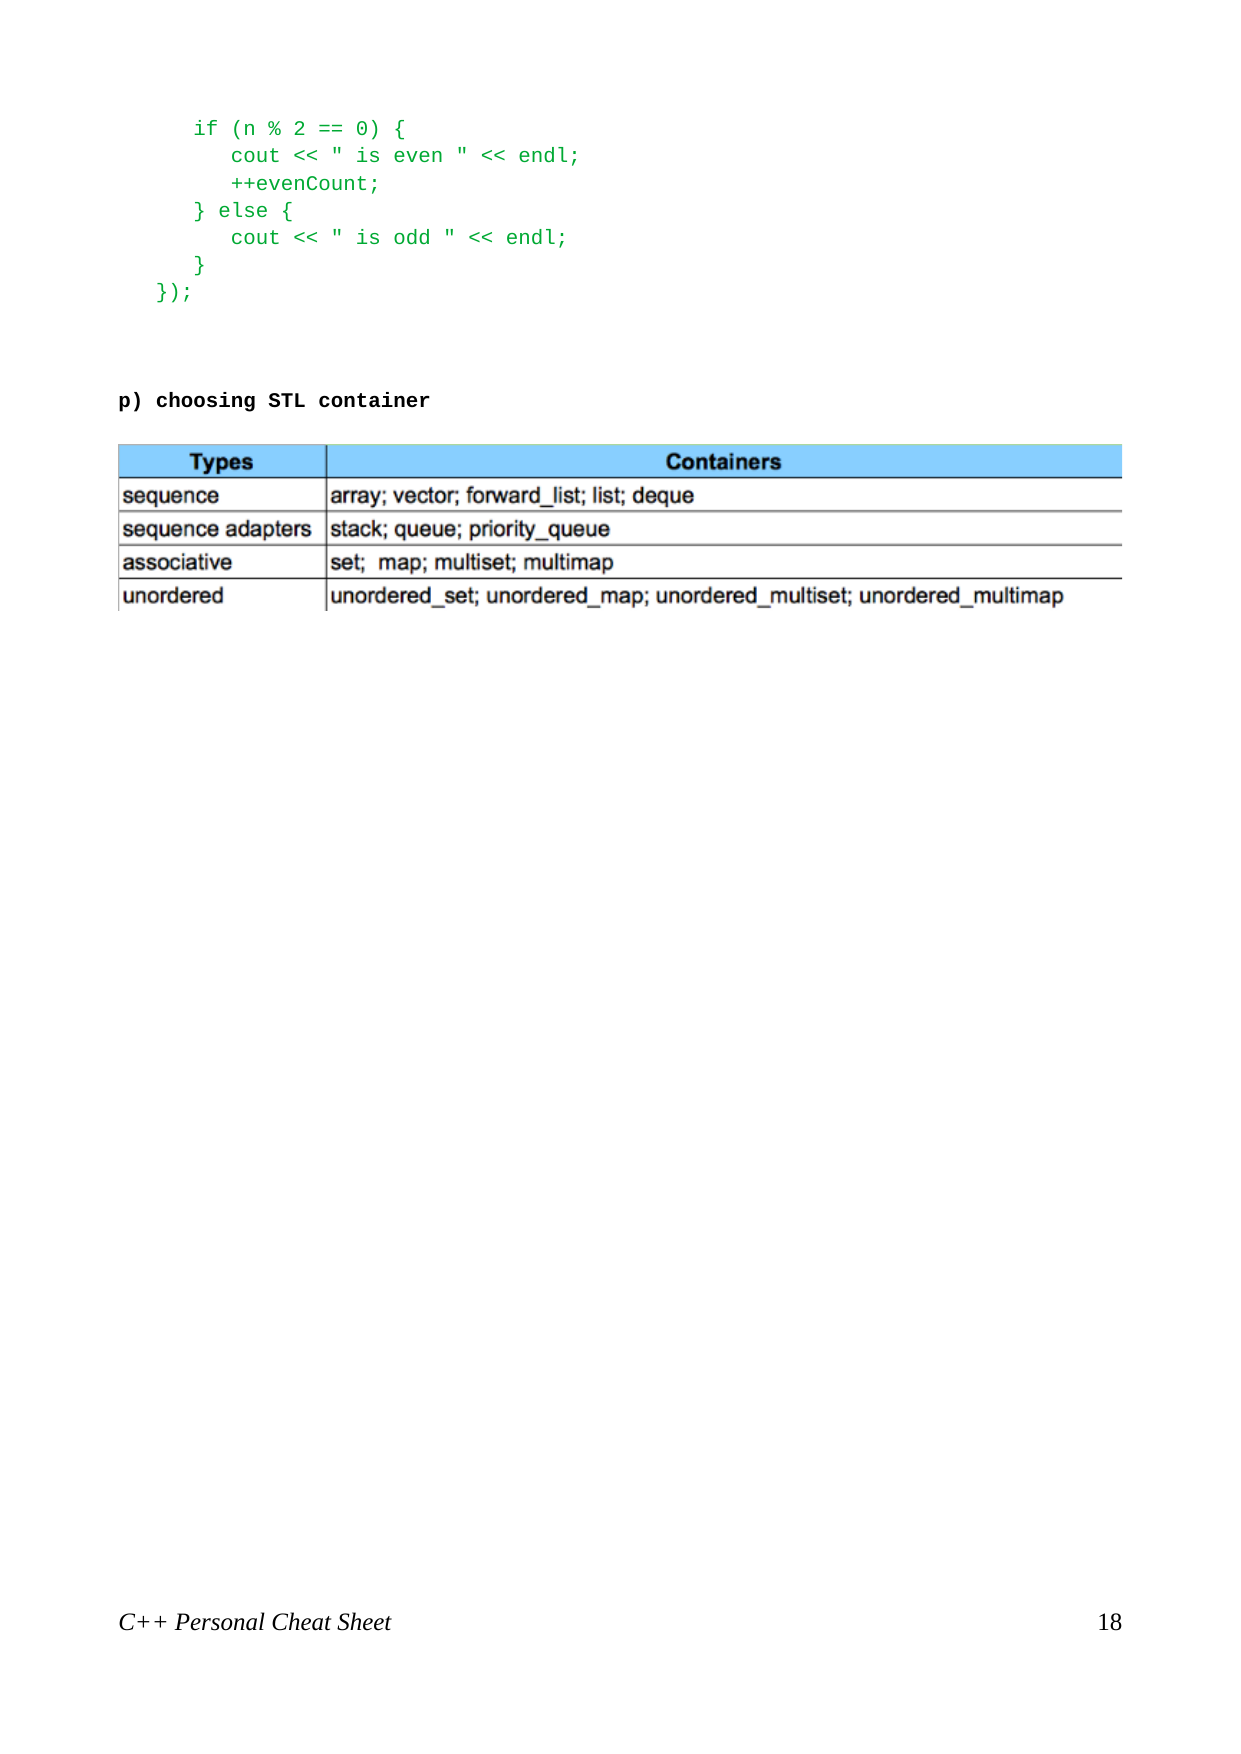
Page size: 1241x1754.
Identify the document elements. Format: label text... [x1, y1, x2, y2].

text cout << " is even " << endl; [118, 145, 1122, 169]
text } [118, 254, 1122, 278]
text if (n % 2 == 0) { [118, 118, 1122, 142]
text ++evenCount; [118, 172, 1122, 196]
text p) choosing STL container [118, 390, 1122, 414]
text cout << " is odd " << endl; [118, 227, 1122, 251]
picture [118, 444, 1123, 611]
text }); [118, 281, 1122, 305]
text } else { [118, 200, 1122, 223]
